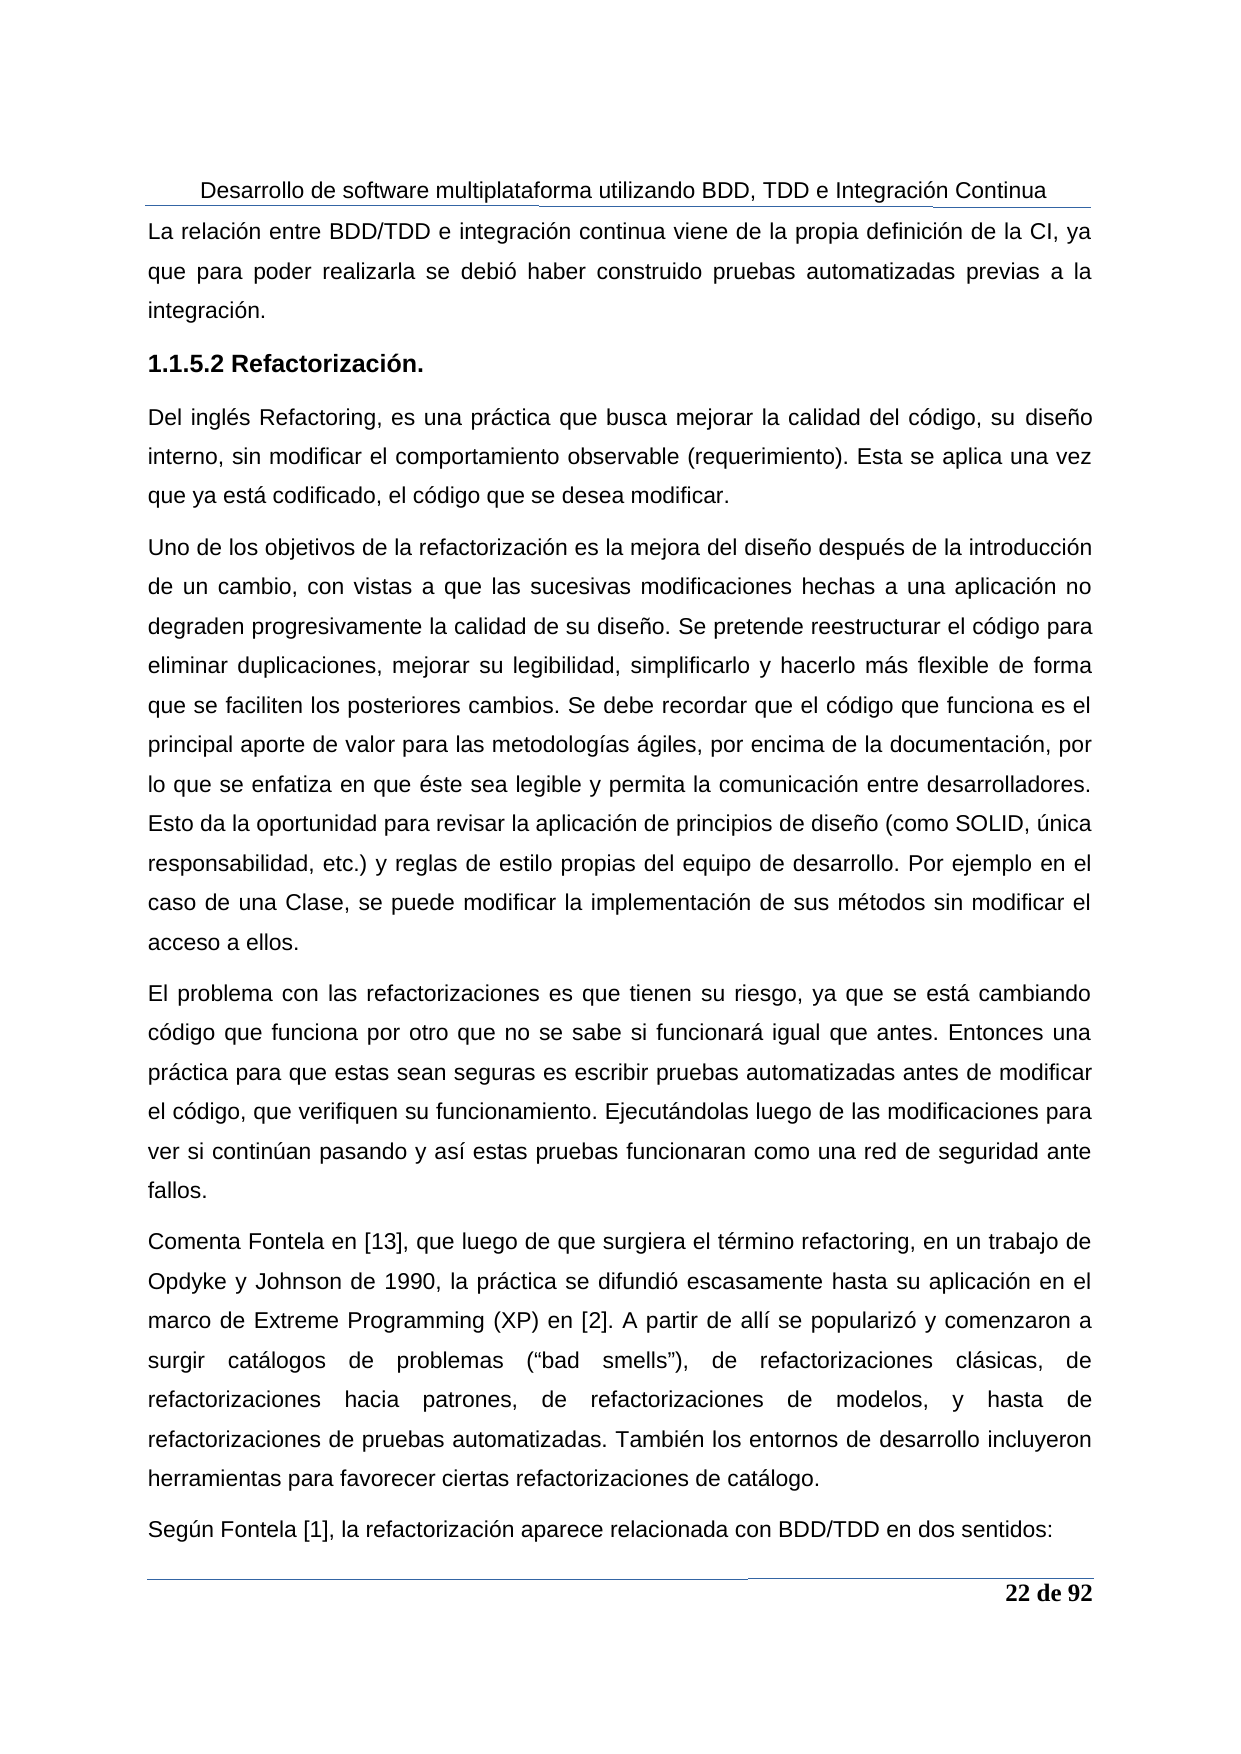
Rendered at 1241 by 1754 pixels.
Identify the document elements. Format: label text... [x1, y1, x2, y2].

text El problema con las refactorizaciones es que tienen su riesgo, ya que se está cambiando código que funciona por otro que no se sabe si funcionará igual que antes. Entonces una práctica para que estas sean seguras es escribir pruebas automatizadas antes de modificar el código, que verifiquen su funcionamiento. Ejecutándolas luego de las modificaciones para ver si continúan pasando y así estas pruebas funcionaran como una red de seguridad ante fallos. [148, 980, 1093, 1203]
text Comenta Fontela en [13], que luego de que surgiera el término refactoring, en un trabajo de Opdyke y Johnson de 1990, la práctica se difundió escasamente hasta su aplicación en el marco de Extreme Programming (XP) en [2]. A partir de allí se popularizó y comenzaron a surgir catálogos de problemas (“bad smells”), de refactorizaciones clásicas, de refactorizaciones hacia patrones, de refactorizaciones de modelos, y hasta de refactorizaciones de pruebas automatizadas. También los entornos de desarrollo incluyeron herramientas para favorecer ciertas refactorizaciones de catálogo. [148, 1228, 1093, 1492]
text Del inglés Refactoring, es una práctica que busca mejorar la calidad del código, su diseño interno, sin modificar el comportamiento observable (requerimiento). Esta se aplica una vez que ya está codificado, el código que se desea modificar. [148, 403, 1093, 509]
text Uno de los objetivos de la refactorización es la mejora del diseño después de la introducción de un cambio, con vistas a que las sucesivas modificaciones hechas a una aplicación no degraden progresivamente la calidad de su diseño. Se pretende reestructurar el código para eliminar duplicaciones, mejorar su legibilidad, simplificarlo y hacerlo más flexible de forma que se faciliten los posteriores cambios. Se debe recordar que el código que funciona es el principal aporte de valor para las metodologías ágiles, por encima de la documentación, por lo que se enfatiza en que éste sea legible y permita la comunicación entre desarrolladores. Esto da la oportunidad para revisar la aplicación de principios de diseño (como SOLID, única responsabilidad, etc.) y reglas de estilo propias del equipo de desarrollo. Por ejemplo en el caso de una Clase, se puede modificar la implementación de sus métodos sin modificar el acceso a ellos. [148, 534, 1093, 955]
text Según Fontela [1], la refactorización aparece relacionada con BDD/TDD en dos sentidos: [148, 1516, 1093, 1543]
text La relación entre BDD/TDD e integración continua viene de la propia definición de la CI, ya que para poder realizarla se debió haber construido pruebas automatizadas previas a la integración. [148, 218, 1093, 324]
text 1.1.5.2 Refactorización. [148, 348, 1093, 377]
